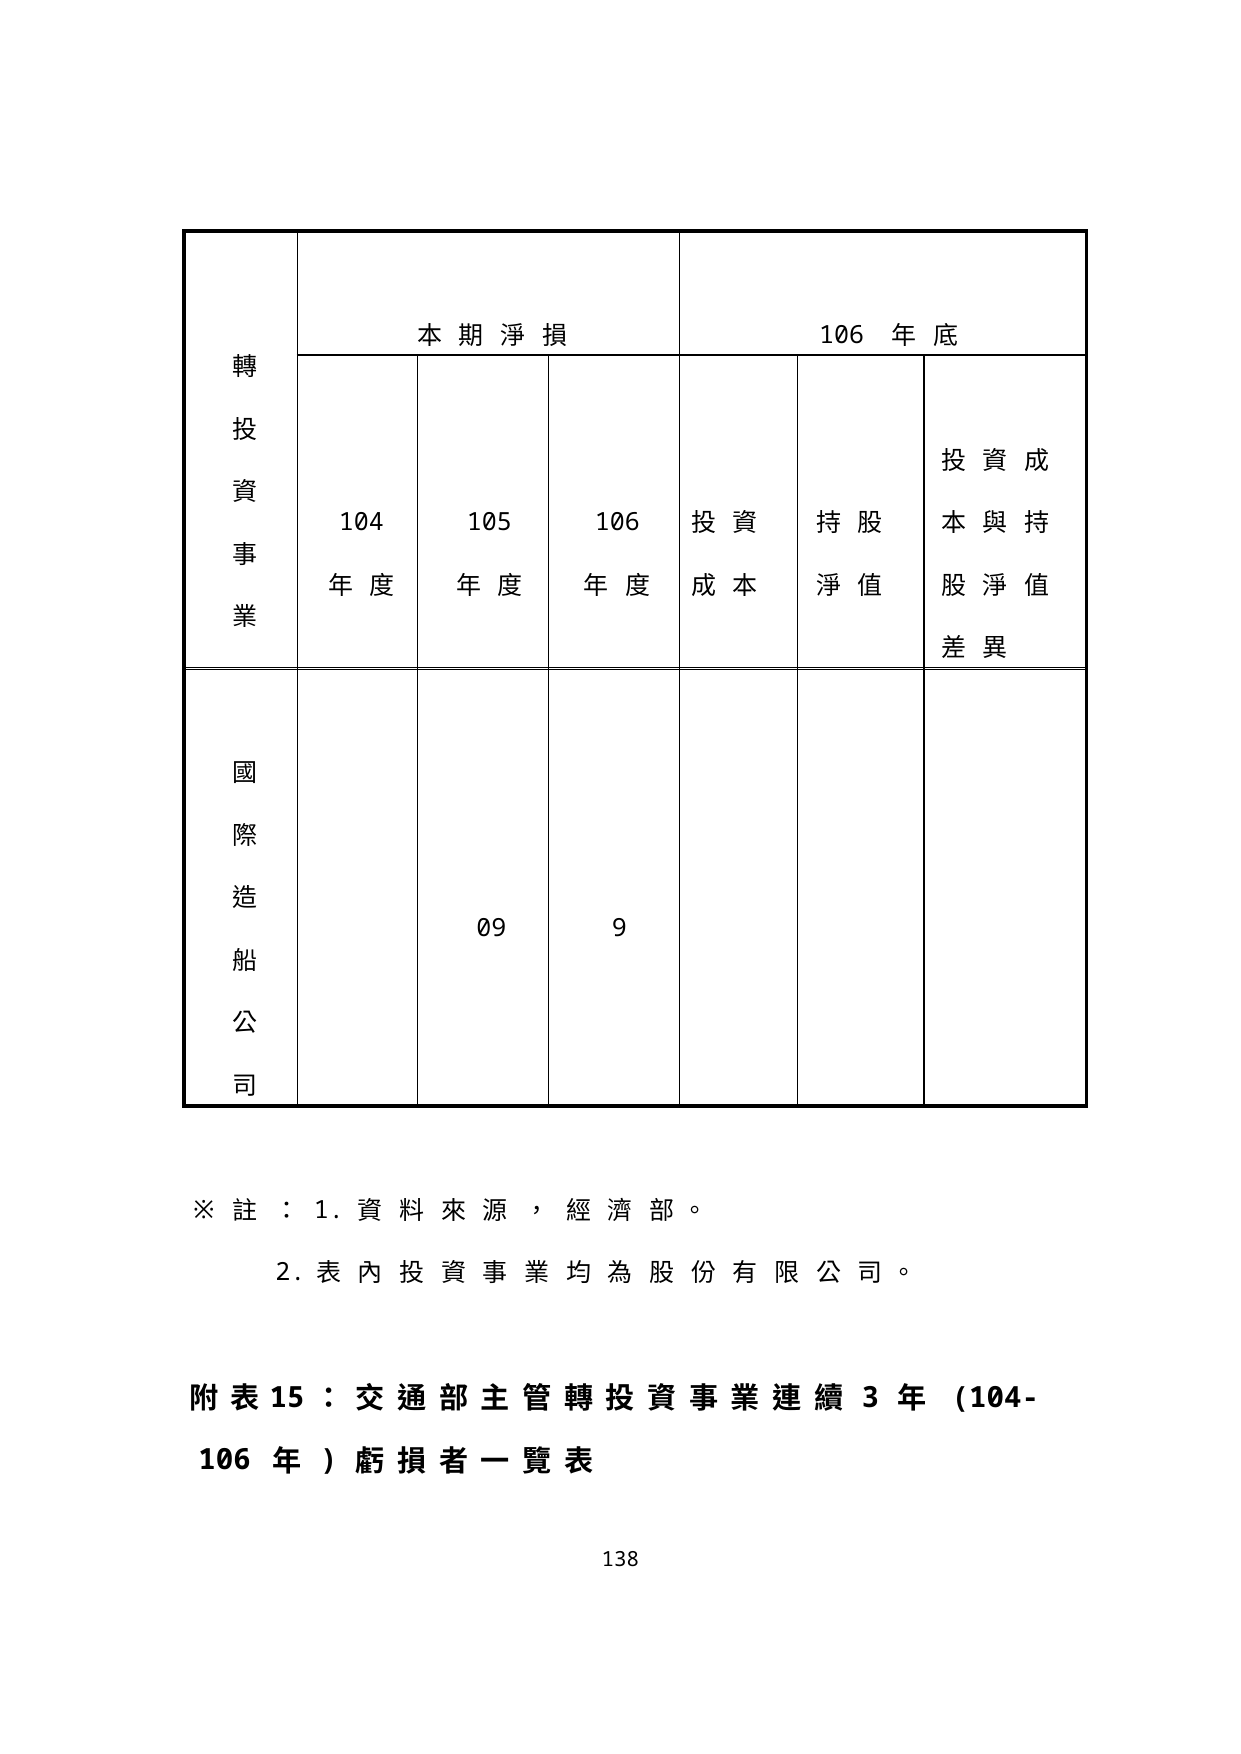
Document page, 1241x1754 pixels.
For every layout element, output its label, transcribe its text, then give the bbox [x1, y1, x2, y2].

text ※註：1.資料來源，經濟部。 [183, 1167, 1058, 1229]
text 附表15：交通部主管轉投資事業連續3年(104-106年)虧損者一覽表 [183, 1354, 1058, 1479]
table_cell 投資成本 [680, 356, 797, 667]
table_cell [298, 670, 417, 1104]
table_cell [680, 670, 797, 1104]
table_header 106年底 [680, 233, 1085, 354]
table_cell 106年度 [549, 356, 679, 667]
table_cell 9 [549, 670, 679, 1104]
table_cell 投資成本與持股淨值差異 [925, 356, 1085, 667]
table_cell 持股淨值 [798, 356, 923, 667]
table_cell 105年度 [418, 356, 548, 667]
text 2.表內投資事業均為股份有限公司。 [183, 1229, 1058, 1292]
table_cell 09 [418, 670, 548, 1104]
table_header 轉投資事業 [186, 233, 297, 667]
table_cell 104年度 [298, 356, 417, 667]
table_cell 國際造船公司 [186, 670, 297, 1104]
table_cell [798, 670, 923, 1104]
table_header 本期淨損 [298, 233, 679, 354]
table_cell [925, 670, 1085, 1104]
